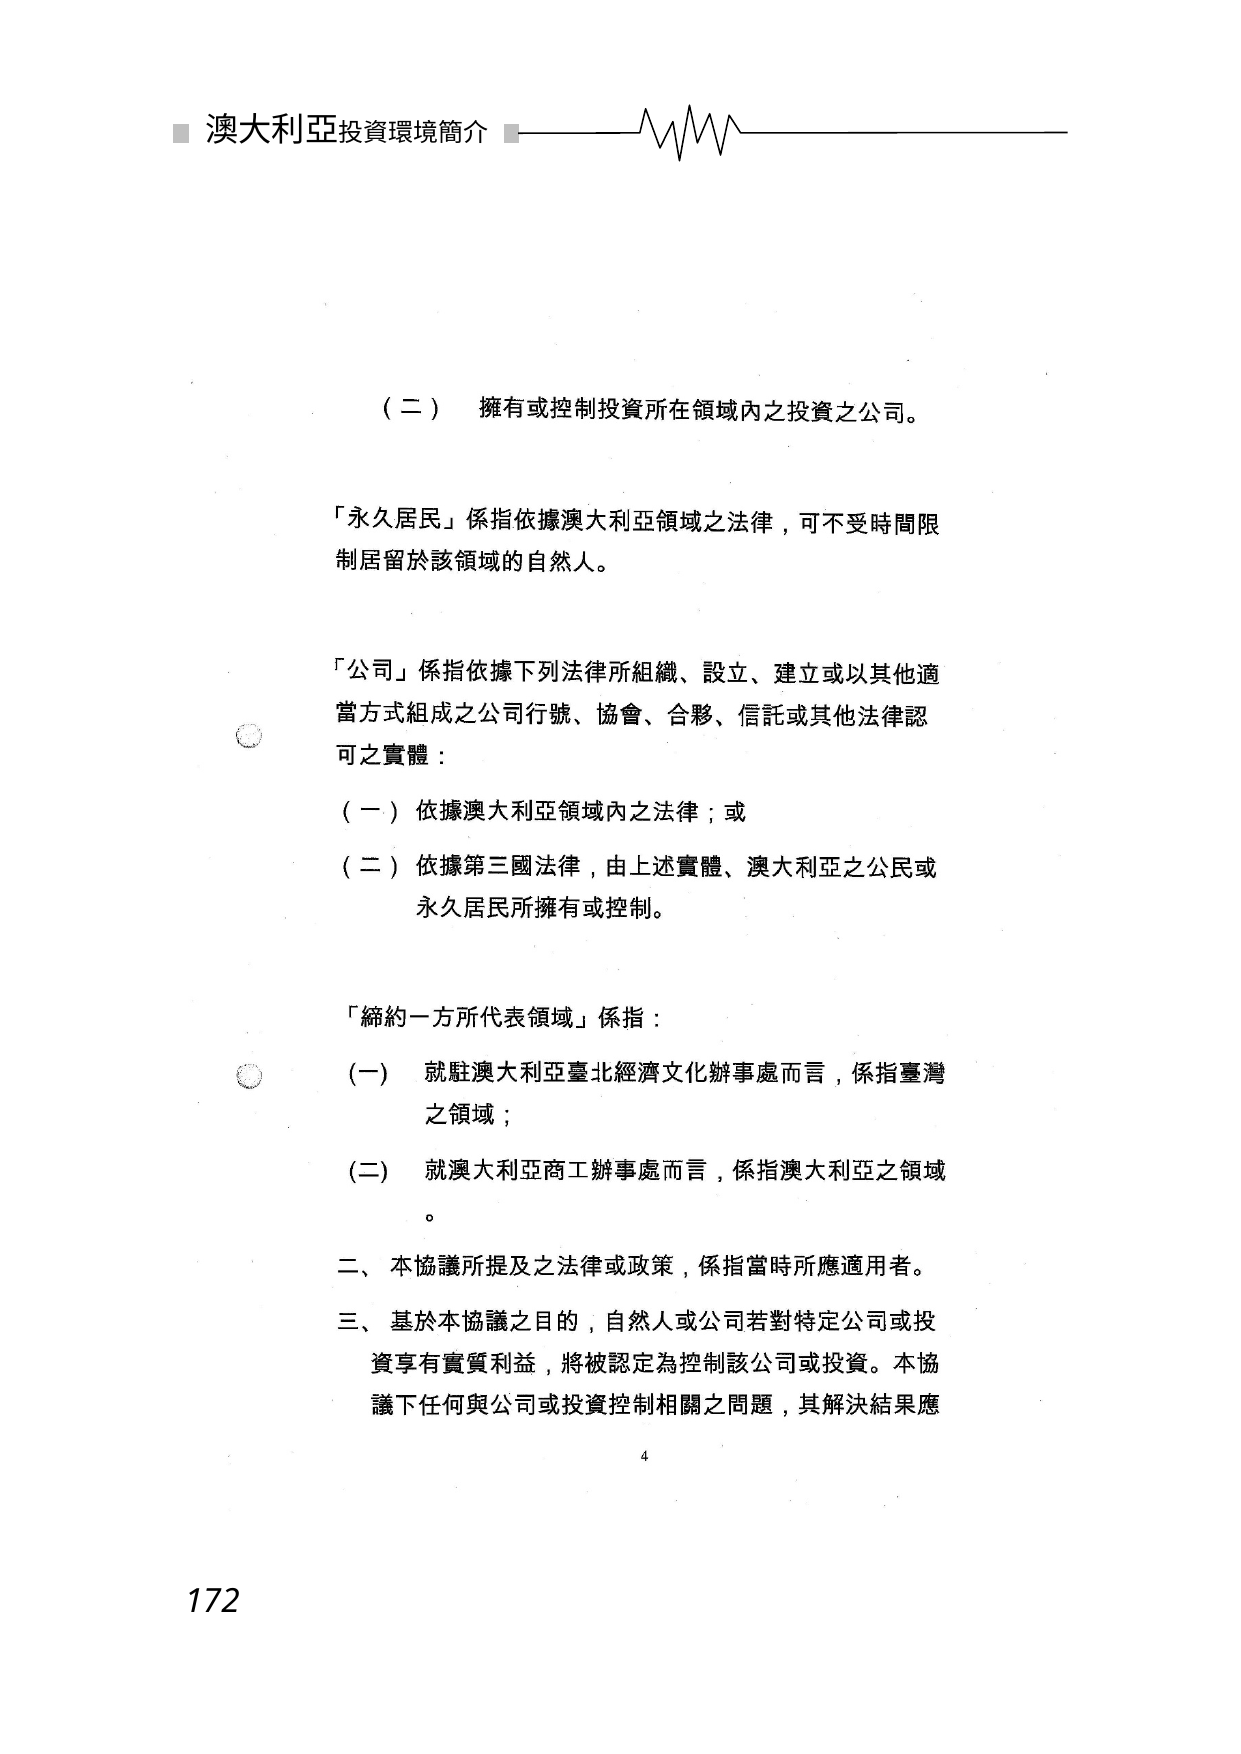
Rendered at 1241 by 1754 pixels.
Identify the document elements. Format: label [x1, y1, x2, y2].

picture [182, 276, 1069, 1530]
